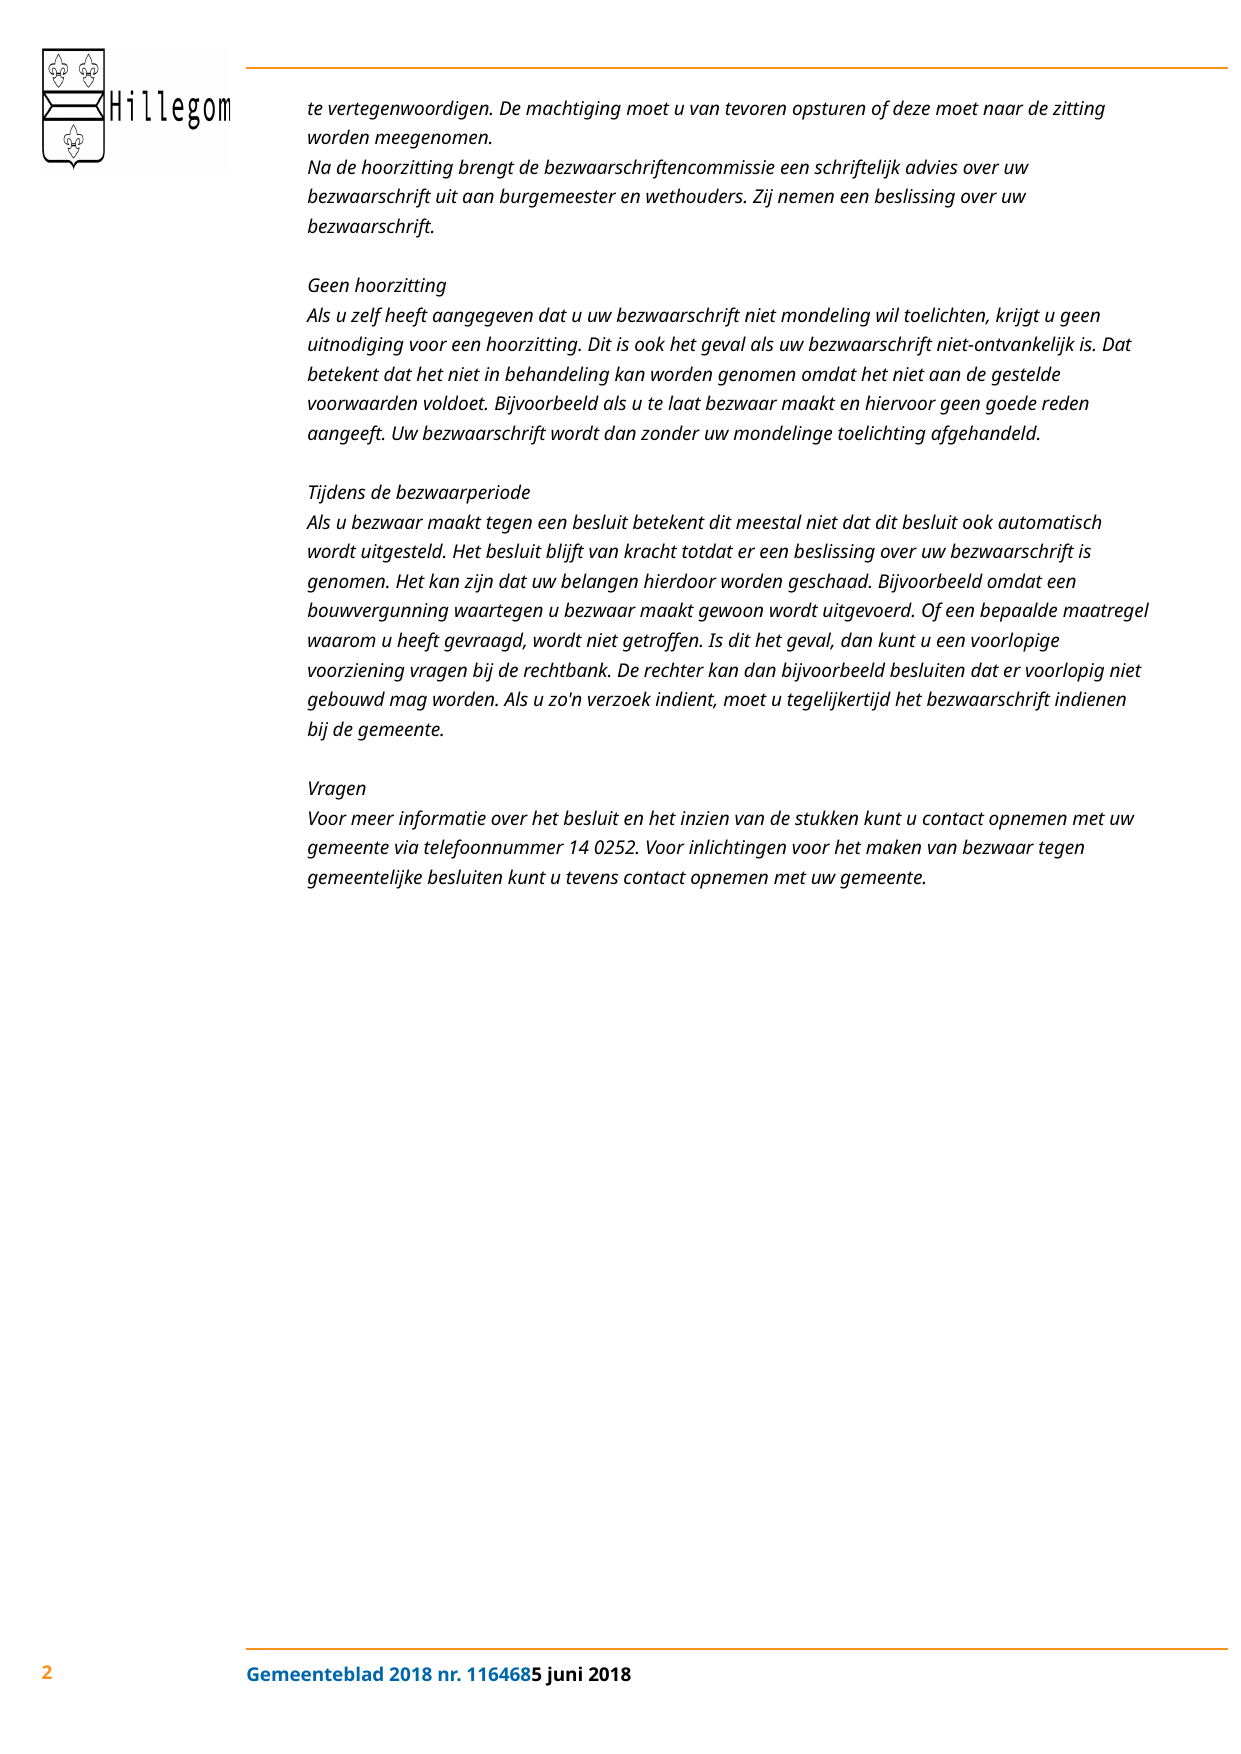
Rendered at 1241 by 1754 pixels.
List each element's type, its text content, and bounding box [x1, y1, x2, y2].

list Als u zelf heeft aangegeven dat u uw bezwaarschrift niet mondeling wil toelichten, krijgt u geen uitnodiging voor een hoorzitting. Dit is ook het geval als uw bezwaarschrift niet-ontvankelijk is. Dat betekent dat het niet in behandeling kan worden genomen omdat het niet aan de gestelde voorwaarden voldoet. Bijvoorbeeld als u te laat bezwaar maakt en hiervoor geen goede reden aangeeft. Uw bezwaarschrift wordt dan zonder uw mondelinge toelichting afgehandeld. [248, 302, 1152, 446]
list Vragen [248, 775, 1152, 801]
picture [41, 47, 231, 172]
list Na de hoorzitting brengt de bezwaarschriftencommissie een schriftelijk advies over uw bezwaarschrift uit aan burgemeester en wethouders. Zij nemen een beslissing over uw bezwaarschrift. [248, 154, 1152, 239]
list Als u bezwaar maakt tegen een besluit betekent dit meestal niet dat dit besluit ook automatisch wordt uitgesteld. Het besluit blijft van kracht totdat er een beslissing over uw bezwaarschrift is genomen. Het kan zijn dat uw belangen hierdoor worden geschaad. Bijvoorbeeld omdat een bouwvergunning waartegen u bezwaar maakt gewoon wordt uitgevoerd. Of een bepaalde maatregel waarom u heeft gevraagd, wordt niet getroffen. Is dit het geval, dan kunt u een voorlopige voorziening vragen bij de rechtbank. De rechter kan dan bijvoorbeeld besluiten dat er voorlopig niet gebouwd mag worden. Als u zo'n verzoek indient, moet u tegelijkertijd het bezwaarschrift indienen bij de gemeente. [248, 509, 1152, 742]
list Tijdens de bezwaarperiode [248, 479, 1152, 505]
list Geen hoorzitting [248, 272, 1152, 298]
list te vertegenwoordigen. De machtiging moet u van tevoren opsturen of deze moet naar de zitting worden meegenomen. [248, 95, 1152, 150]
list Voor meer informatie over het besluit en het inzien van de stukken kunt u contact opnemen met uw gemeente via telefoonnummer 14 0252. Voor inlichtingen voor het maken van bezwaar tegen gemeentelijke besluiten kunt u tevens contact opnemen met uw gemeente. [248, 805, 1152, 890]
